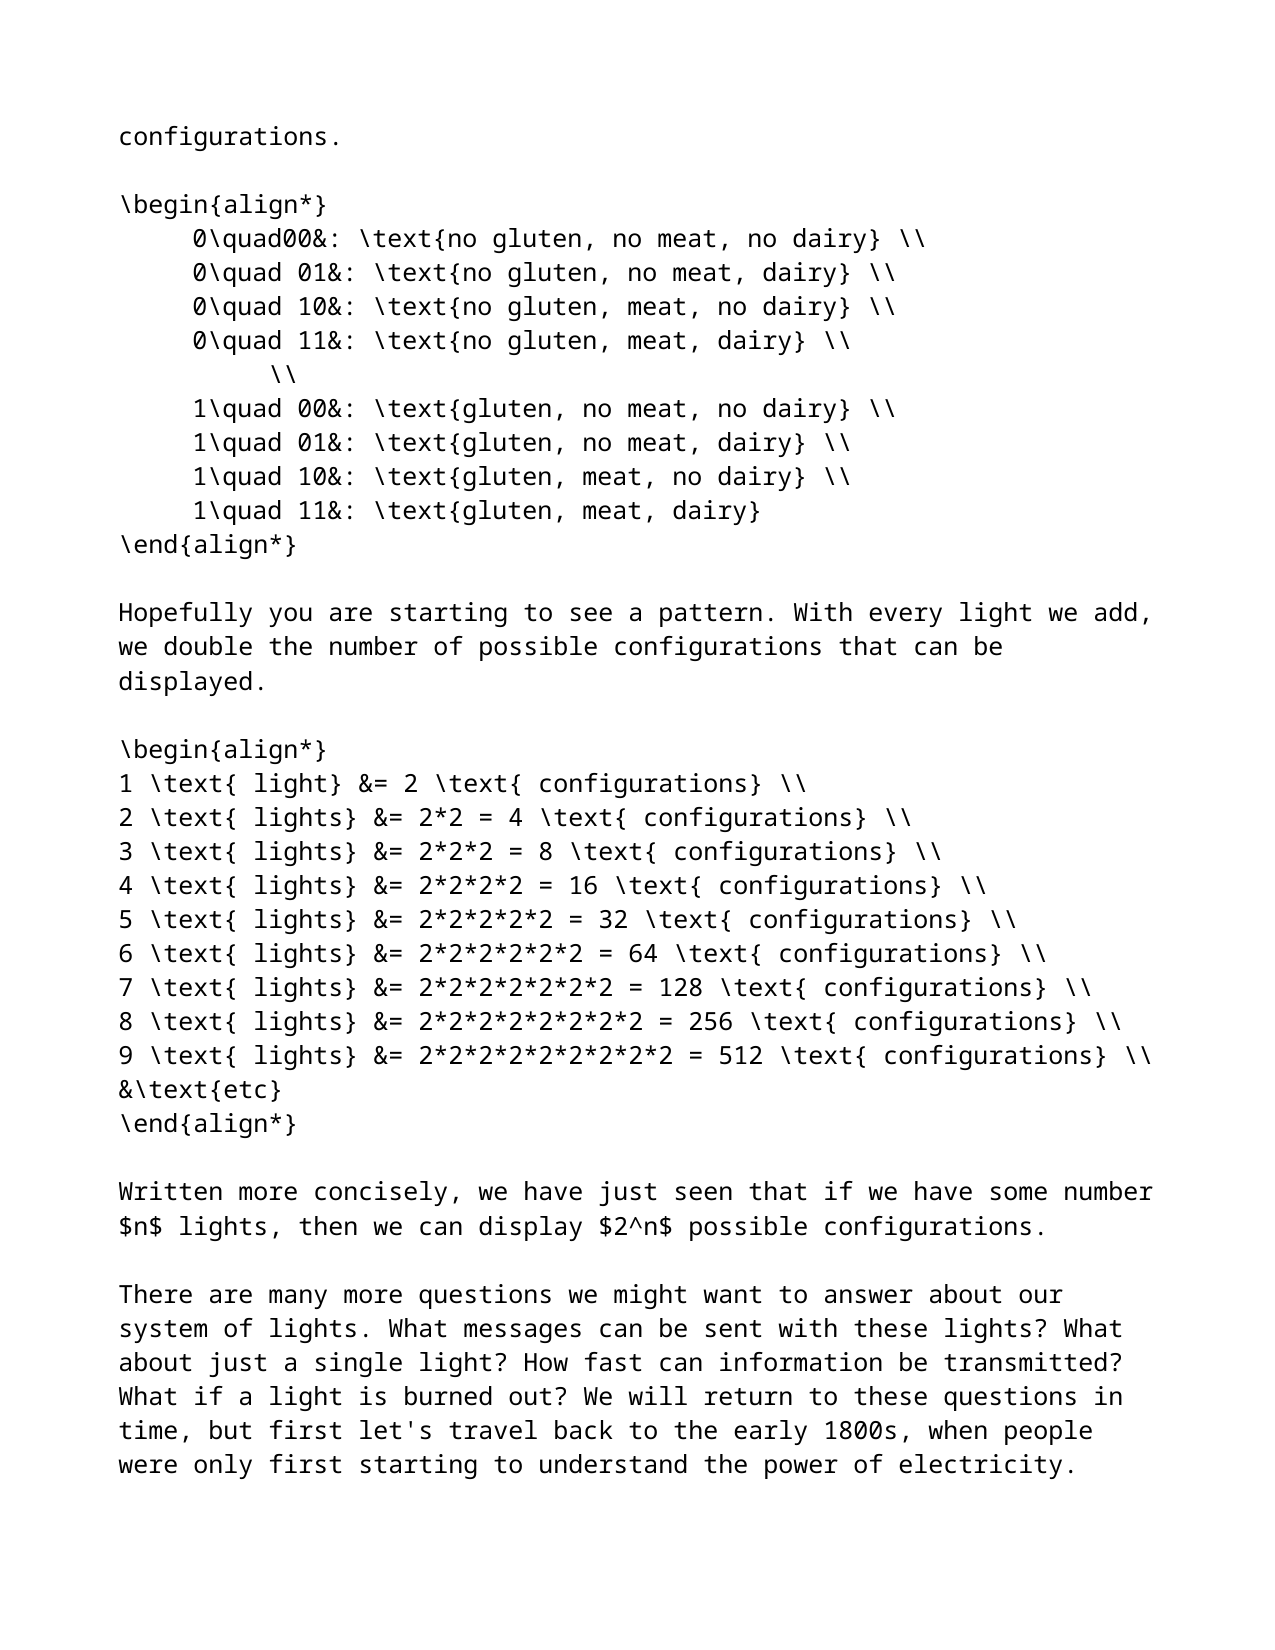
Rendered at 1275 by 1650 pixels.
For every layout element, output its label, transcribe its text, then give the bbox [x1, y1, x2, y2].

text 0\quad 11&: \text{no gluten, meat, dairy} \\ [118, 322, 1157, 357]
text 7 \text{ lights} &= 2*2*2*2*2*2*2 = 128 \text{ configurations} \\ [118, 970, 1157, 1004]
text 1\quad 00&: \text{gluten, no meat, no dairy} \\ [118, 391, 1157, 425]
text 6 \text{ lights} &= 2*2*2*2*2*2 = 64 \text{ configurations} \\ [118, 936, 1157, 970]
text 5 \text{ lights} &= 2*2*2*2*2 = 32 \text{ configurations} \\ [118, 902, 1157, 936]
text 1\quad 11&: \text{gluten, meat, dairy} [118, 493, 1157, 527]
text 1\quad 01&: \text{gluten, no meat, dairy} \\ [118, 425, 1157, 459]
text Written more concisely, we have just seen that if we have some number $n$ lights, then we can display $2^n$ possible configurations. [118, 1174, 1157, 1242]
text \begin{align*} [118, 186, 1157, 220]
text 1 \text{ light} &= 2 \text{ configurations} \\ [118, 765, 1157, 799]
text 2 \text{ lights} &= 2*2 = 4 \text{ configurations} \\ [118, 799, 1157, 833]
text 0\quad 01&: \text{no gluten, no meat, dairy} \\ [118, 254, 1157, 288]
text 9 \text{ lights} &= 2*2*2*2*2*2*2*2*2 = 512 \text{ configurations} \\ [118, 1038, 1157, 1072]
text \begin{align*} [118, 731, 1157, 765]
text \end{align*} [118, 1106, 1157, 1140]
text 1\quad 10&: \text{gluten, meat, no dairy} \\ [118, 459, 1157, 493]
text \\ [118, 357, 1157, 391]
text Hopefully you are starting to see a pattern. With every light we add, we double the number of possible configurations that can be displayed. [118, 595, 1157, 697]
text \end{align*} [118, 527, 1157, 561]
text 4 \text{ lights} &= 2*2*2*2 = 16 \text{ configurations} \\ [118, 867, 1157, 902]
text &\text{etc} [118, 1072, 1157, 1106]
text There are many more questions we might want to answer about our system of lights. What messages can be sent with these lights? What about just a single light? How fast can information be transmitted? What if a light is burned out? We will return to these questions in time, but first let's travel back to the early 1800s, when people were only first starting to understand the power of electricity. [118, 1276, 1157, 1481]
text 3 \text{ lights} &= 2*2*2 = 8 \text{ configurations} \\ [118, 833, 1157, 867]
text 8 \text{ lights} &= 2*2*2*2*2*2*2*2 = 256 \text{ configurations} \\ [118, 1004, 1157, 1038]
text 0\quad 10&: \text{no gluten, meat, no dairy} \\ [118, 288, 1157, 322]
text configurations. [118, 118, 1157, 152]
text 0\quad00&: \text{no gluten, no meat, no dairy} \\ [118, 220, 1157, 254]
